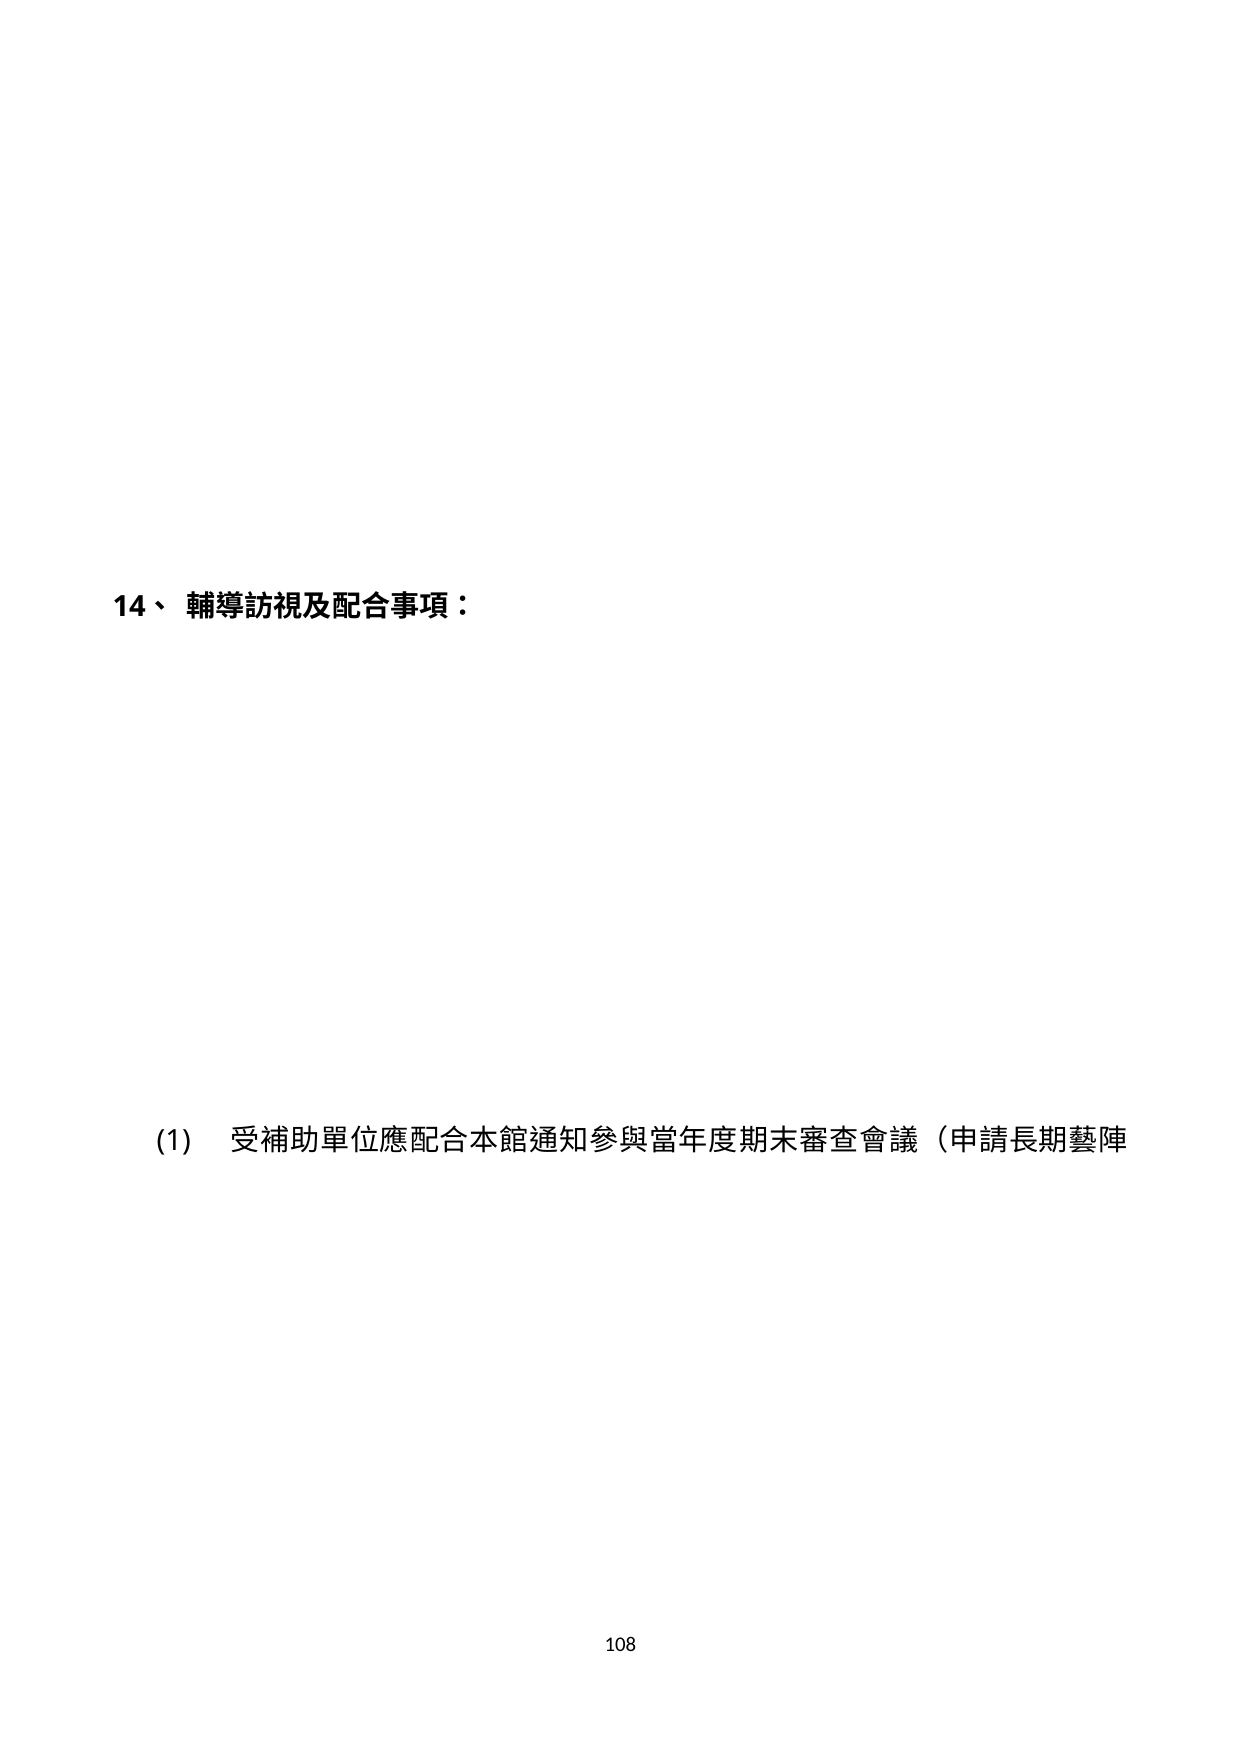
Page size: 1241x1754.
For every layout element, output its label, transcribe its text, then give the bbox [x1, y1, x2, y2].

list 受補助單位應配合本館通知參與當年度期末審查會議（申請長期藝陣 [156, 871, 1128, 1406]
list 輔導訪視及配合事項： [112, 336, 1128, 871]
